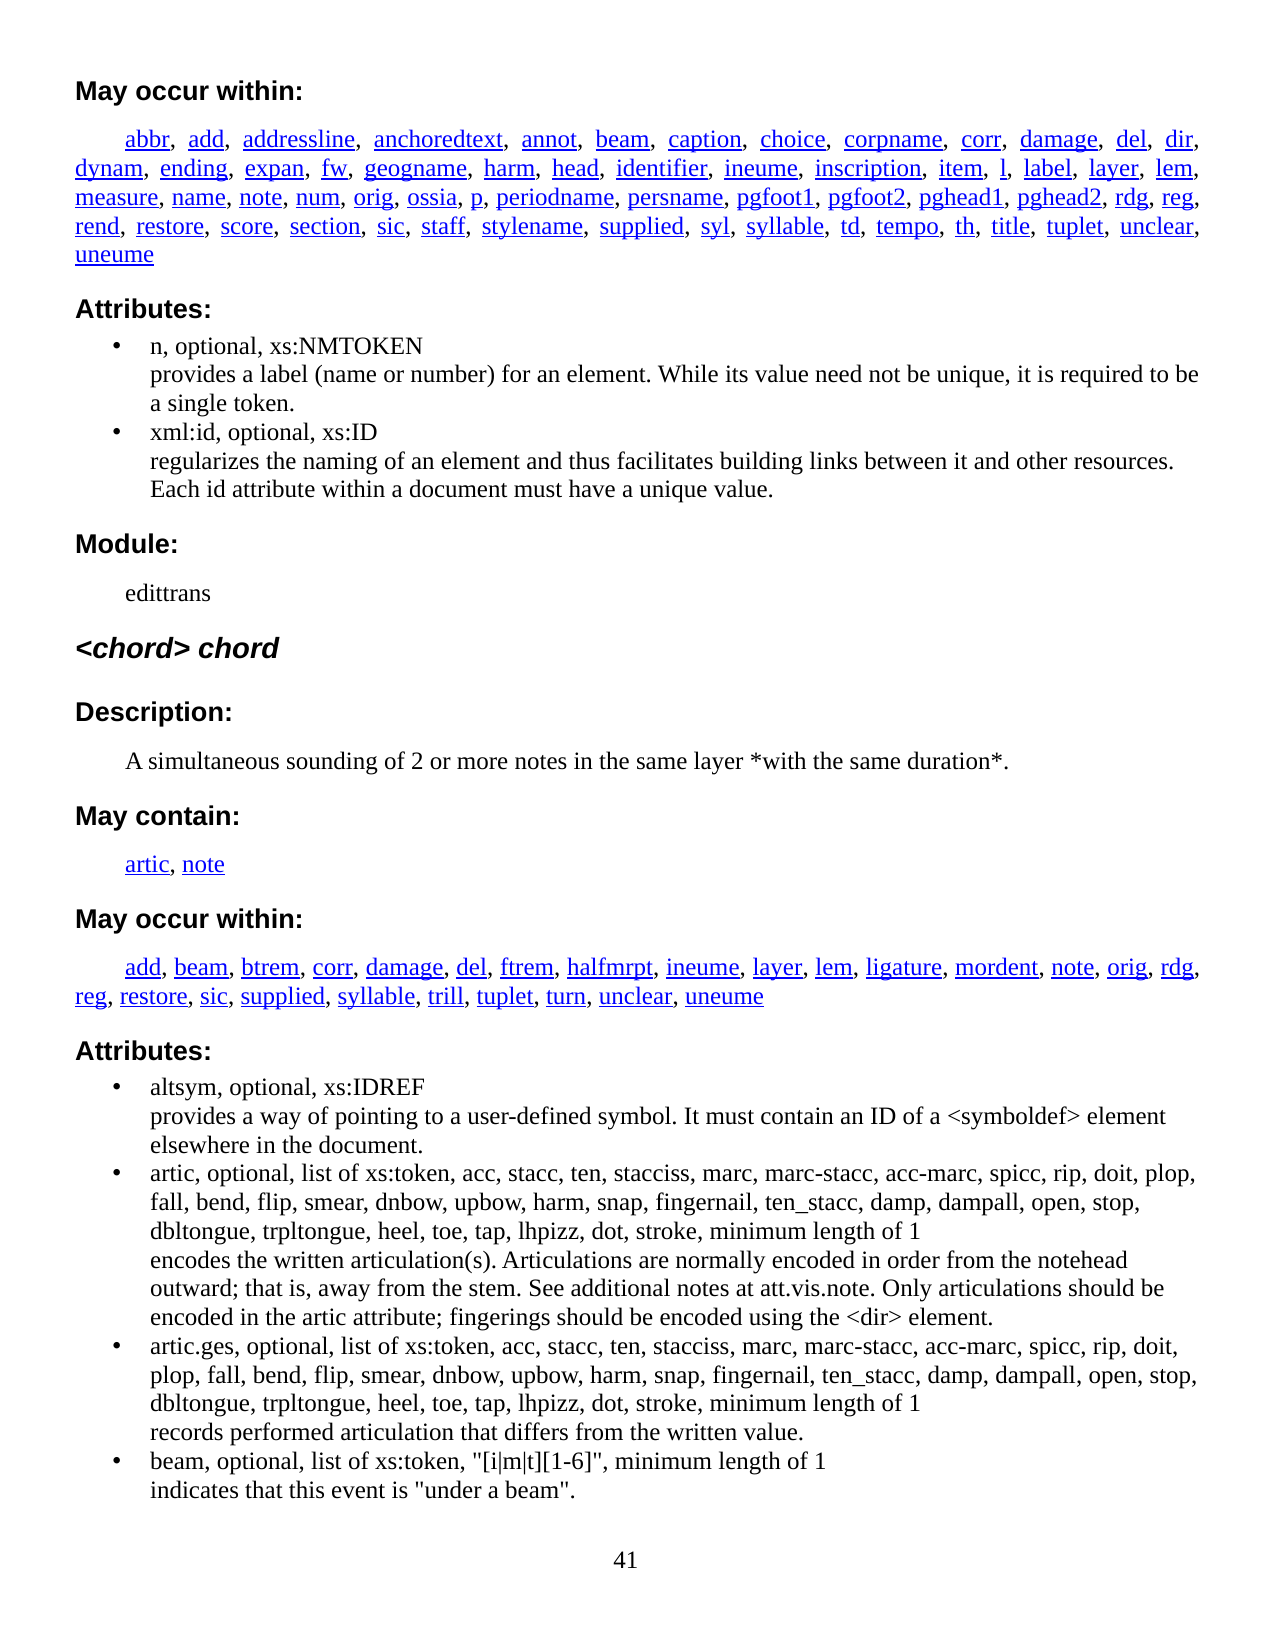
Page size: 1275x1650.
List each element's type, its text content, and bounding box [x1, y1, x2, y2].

subtitle Module: [75, 528, 1200, 559]
text abbr, add, addressline, anchoredtext, annot, beam, caption, choice, corpname, corr, damage, del, dir, dynam, ending, expan, fw, geogname, harm, head, identifier, ineume, inscription, item, l, label, layer, lem, measure, name, note, num, orig, ossia, p, periodname, persname, pgfoot1, pgfoot2, pghead1, pghead2, rdg, reg, rend, restore, score, section, sic, staff, stylename, supplied, syl, syllable, td, tempo, th, title, tuplet, unclear, uneume [75, 124, 1200, 268]
text artic, note [75, 849, 1200, 878]
text edittrans [75, 578, 1200, 606]
subtitle May contain: [75, 799, 1200, 831]
subtitle May occur within: [75, 75, 1200, 106]
subtitle <chord> chord [75, 631, 1200, 665]
subtitle Attributes: [75, 1035, 1200, 1066]
list xml:id, optional, xs:ID regularizes the naming of an element and thus facilitates building links between it and other resources. Each id attribute within a document must have a unique value. [112, 417, 1200, 503]
list altsym, optional, xs:IDREF provides a way of pointing to a user-defined symbol. It must contain an ID of a <symboldef> element elsewhere in the document. [112, 1072, 1200, 1158]
list n, optional, xs:NMTOKEN provides a label (name or number) for an element. While its value need not be unique, it is required to be a single token. [112, 331, 1200, 417]
subtitle Attributes: [75, 293, 1200, 324]
list artic, optional, list of xs:token, acc, stacc, ten, stacciss, marc, marc-stacc, acc-marc, spicc, rip, doit, plop, fall, bend, flip, smear, dnbow, upbow, harm, snap, fingernail, ten_stacc, damp, dampall, open, stop, dbltongue, trpltongue, heel, toe, tap, lhpizz, dot, stroke, minimum length of 1 encodes the written articulation(s). Articulations are normally encoded in order from the notehead outward; that is, away from the stem. See additional notes at att.vis.note. Only articulations should be encoded in the artic attribute; fingerings should be encoded using the <dir> element. [112, 1158, 1200, 1331]
list beam, optional, list of xs:token, "[i|m|t][1-6]", minimum length of 1 indicates that this event is "under a beam". [112, 1446, 1200, 1503]
text A simultaneous sounding of 2 or more notes in the same layer *with the same duration*. [75, 746, 1200, 774]
subtitle Description: [75, 696, 1200, 727]
text add, beam, btrem, corr, damage, del, ftrem, halfmrpt, ineume, layer, lem, ligature, mordent, note, orig, rdg, reg, restore, sic, supplied, syllable, trill, tuplet, turn, unclear, uneume [75, 952, 1200, 1010]
subtitle May occur within: [75, 903, 1200, 934]
list artic.ges, optional, list of xs:token, acc, stacc, ten, stacciss, marc, marc-stacc, acc-marc, spicc, rip, doit, plop, fall, bend, flip, smear, dnbow, upbow, harm, snap, fingernail, ten_stacc, damp, dampall, open, stop, dbltongue, trpltongue, heel, toe, tap, lhpizz, dot, stroke, minimum length of 1 records performed articulation that differs from the written value. [112, 1331, 1200, 1446]
